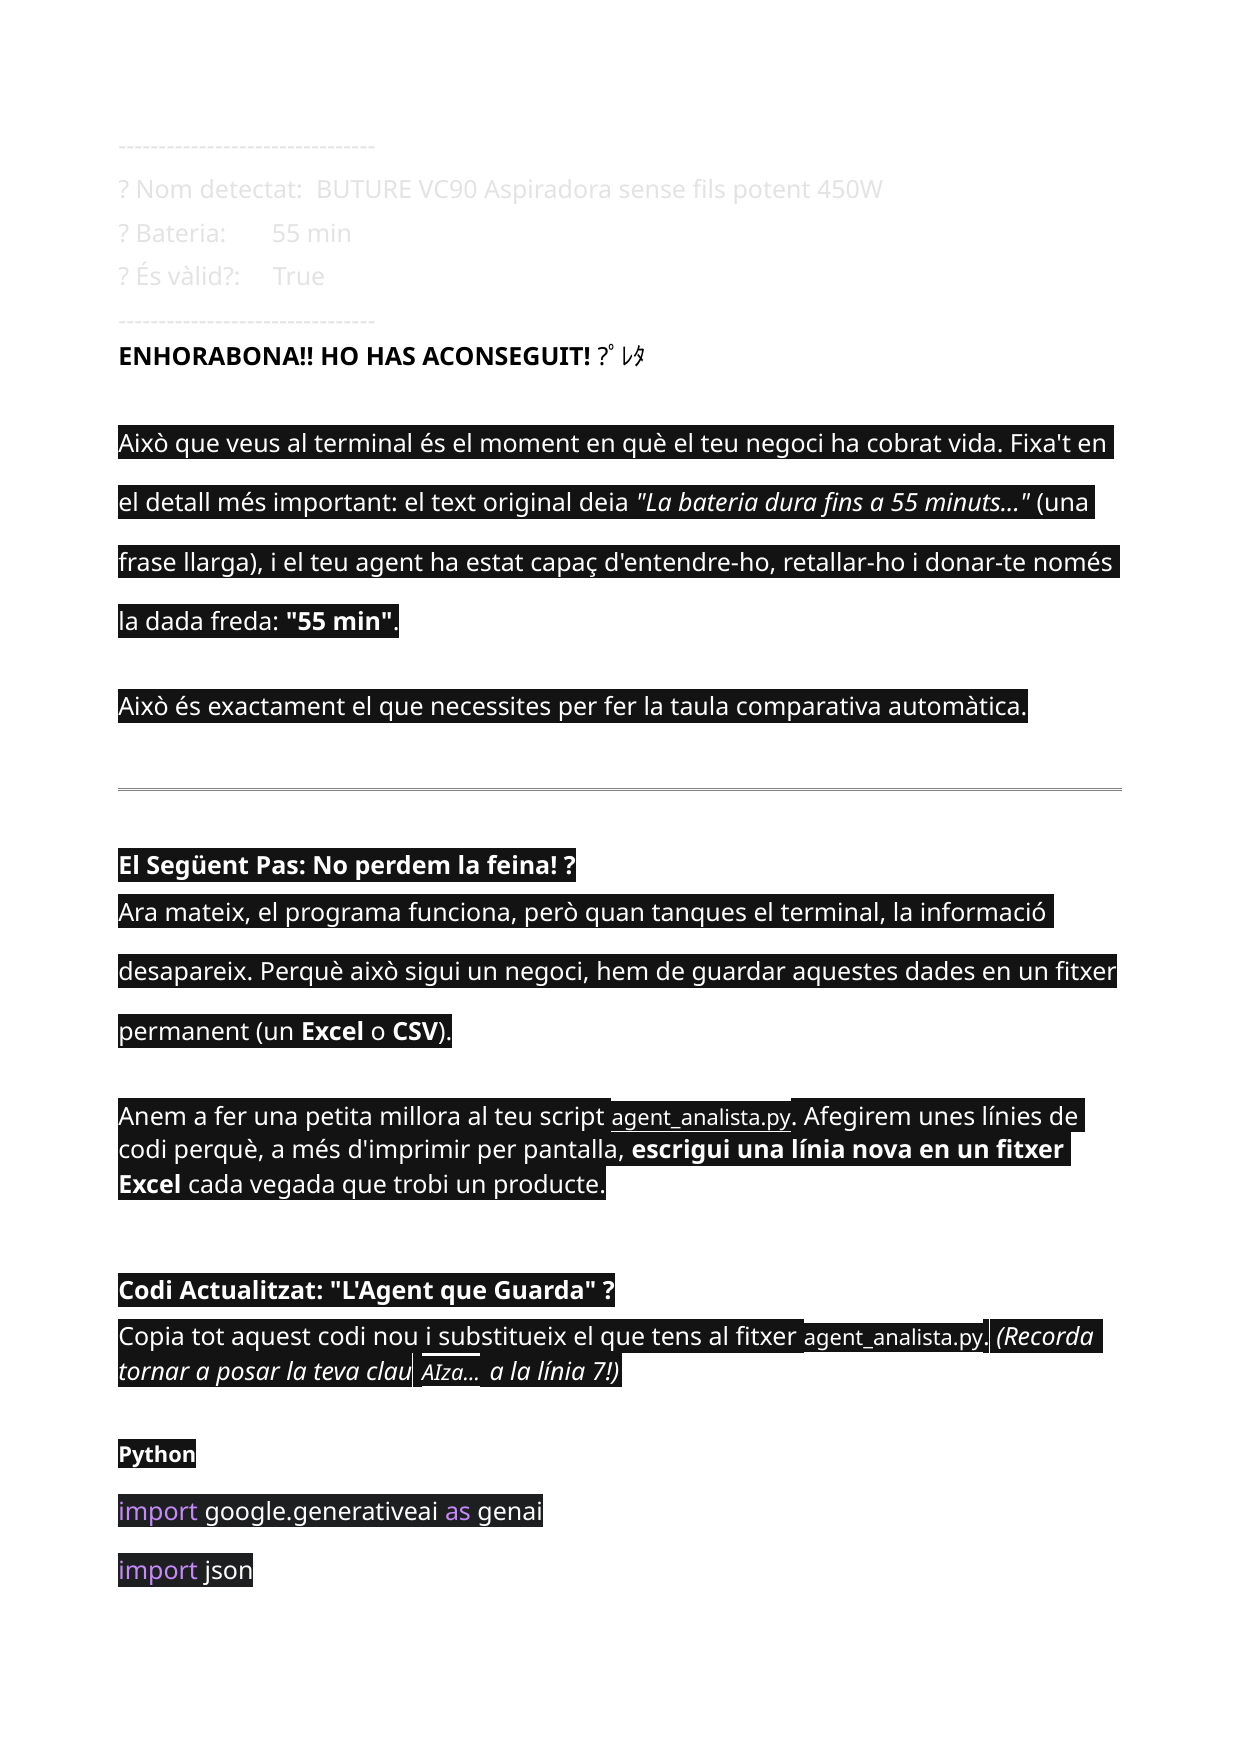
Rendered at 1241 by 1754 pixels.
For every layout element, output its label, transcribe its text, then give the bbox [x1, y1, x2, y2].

text -------------------------------- [118, 118, 1122, 162]
text import json [118, 1553, 1122, 1587]
text Ara mateix, el programa funciona, però quan tanques el terminal, la informació desapareix. Perquè això sigui un negoci, hem de guardar aquestes dades en un fitxer permanent (un Excel o CSV). [118, 894, 1122, 1048]
text Copia tot aquest codi nou i substitueix el que tens al fitxer agent_analista.py. (Recorda tornar a posar la teva clau AIza... a la línia 7!) [118, 1319, 1122, 1387]
text ? És vàlid?: True [118, 249, 1122, 293]
text -------------------------------- [118, 293, 1122, 337]
text Python [118, 1437, 1122, 1468]
text import google.generativeai as genai [118, 1493, 1122, 1527]
subtitle Codi Actualitzat: "L'Agent que Guarda" ? [118, 1269, 1122, 1307]
subtitle El Següent Pas: No perdem la feina! ? [118, 844, 1122, 882]
text Això és exactament el que necessites per fer la taula comparativa automàtica. [118, 689, 1122, 723]
text ? Bateria: 55 min [118, 206, 1122, 249]
text ? Nom detectat: BUTURE VC90 Aspiradora sense fils potent 450W [118, 162, 1122, 206]
text Anem a fer una petita millora al teu script agent_analista.py. Afegirem unes línies de codi perquè, a més d'imprimir per pantalla, escrigui una línia nova en un fitxer Excel cada vegada que trobi un producte. [118, 1098, 1122, 1200]
text Això que veus al terminal és el moment en què el teu negoci ha cobrat vida. Fixa't en el detall més important: el text original deia "La bateria dura fins a 55 minuts..." (una frase llarga), i el teu agent ha estat capaç d'entendre-ho, retallar-ho i donar-te només la dada freda: "55 min". [118, 425, 1122, 638]
text ENHORABONA!! HO HAS ACONSEGUIT! ?￰ﾟﾚﾀ [118, 337, 1122, 373]
